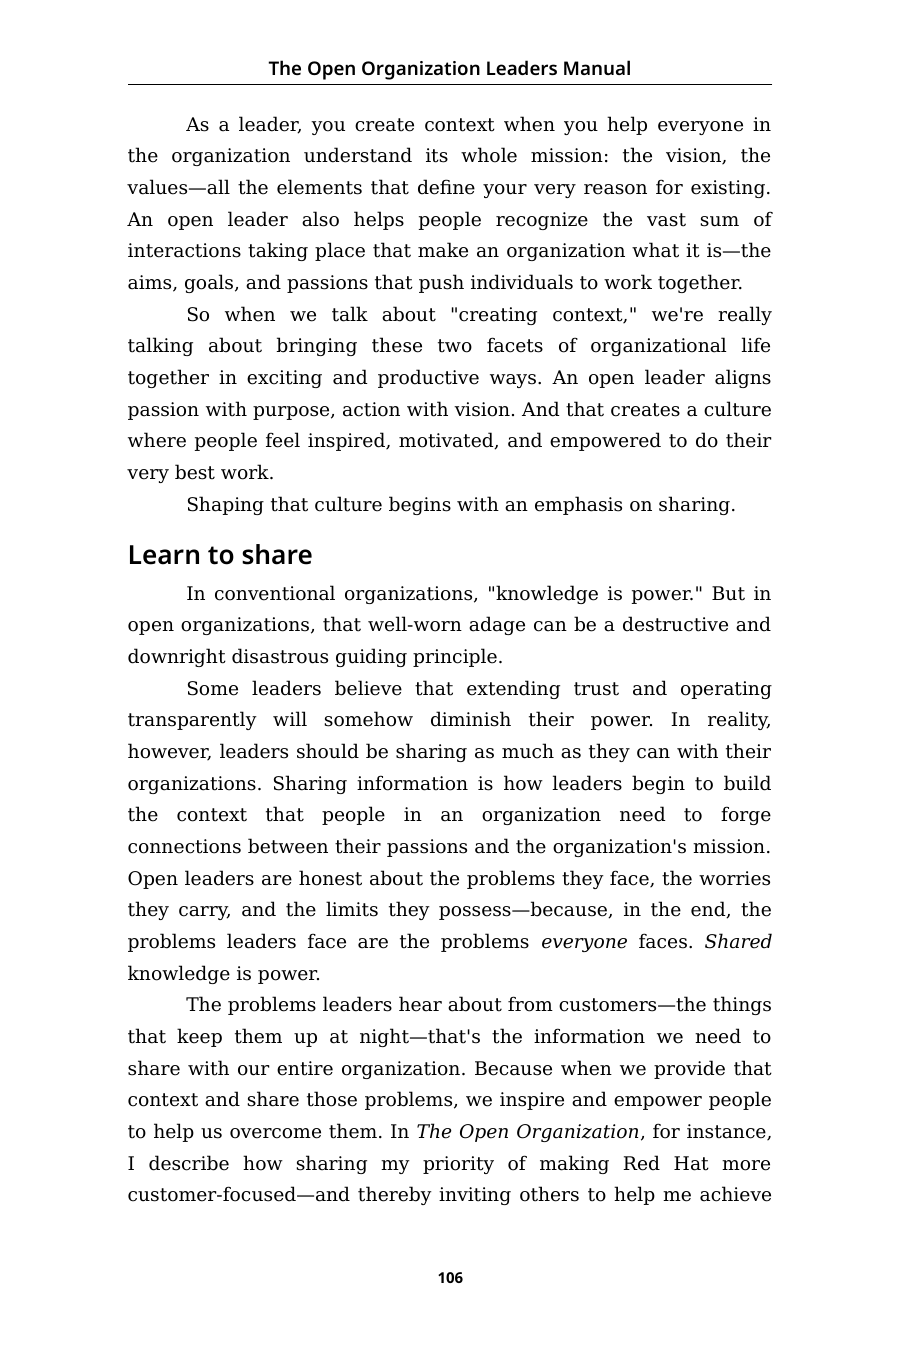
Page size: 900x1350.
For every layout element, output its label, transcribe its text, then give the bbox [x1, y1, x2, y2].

subtitle Learn to share [127, 541, 772, 571]
text As a leader, you create context when you help everyone in the organization understand its whole mission: the vision, the values—all the elements that define your very reason for existing. An open leader also helps people recognize the vast sum of interactions taking place that make an organization what it is—the aims, goals, and passions that push individuals to work together. [127, 114, 772, 294]
text So when we talk about "creating context," we're really talking about bringing these two facets of organizational life together in exciting and productive ways. An open leader aligns passion with purpose, action with vision. And that creates a culture where people feel inspired, motivated, and empowered to do their very best work. [127, 304, 772, 484]
text Some leaders believe that extending trust and operating transparently will somehow diminish their power. In reality, however, leaders should be sharing as much as they can with their organizations. Sharing information is how leaders begin to build the context that people in an organization need to forge connections between their passions and the organization's mission. Open leaders are honest about the problems they face, the worries they carry, and the limits they possess—because, in the end, the problems leaders face are the problems everyone faces. Shared knowledge is power. [127, 678, 772, 985]
text Shaping that culture begins with an emphasis on sharing. [127, 494, 772, 516]
text The problems leaders hear about from customers—the things that keep them up at night—that's the information we need to share with our entire organization. Because when we provide that context and share those problems, we inspire and empower people to help us overcome them. In The Open Organization, for instance, I describe how sharing my priority of making Red Hat more customer-focused—and thereby inviting others to help me achieve [127, 994, 772, 1206]
text In conventional organizations, "knowledge is power." But in open organizations, that well-worn adage can be a destructive and downright disastrous guiding principle. [127, 583, 772, 668]
